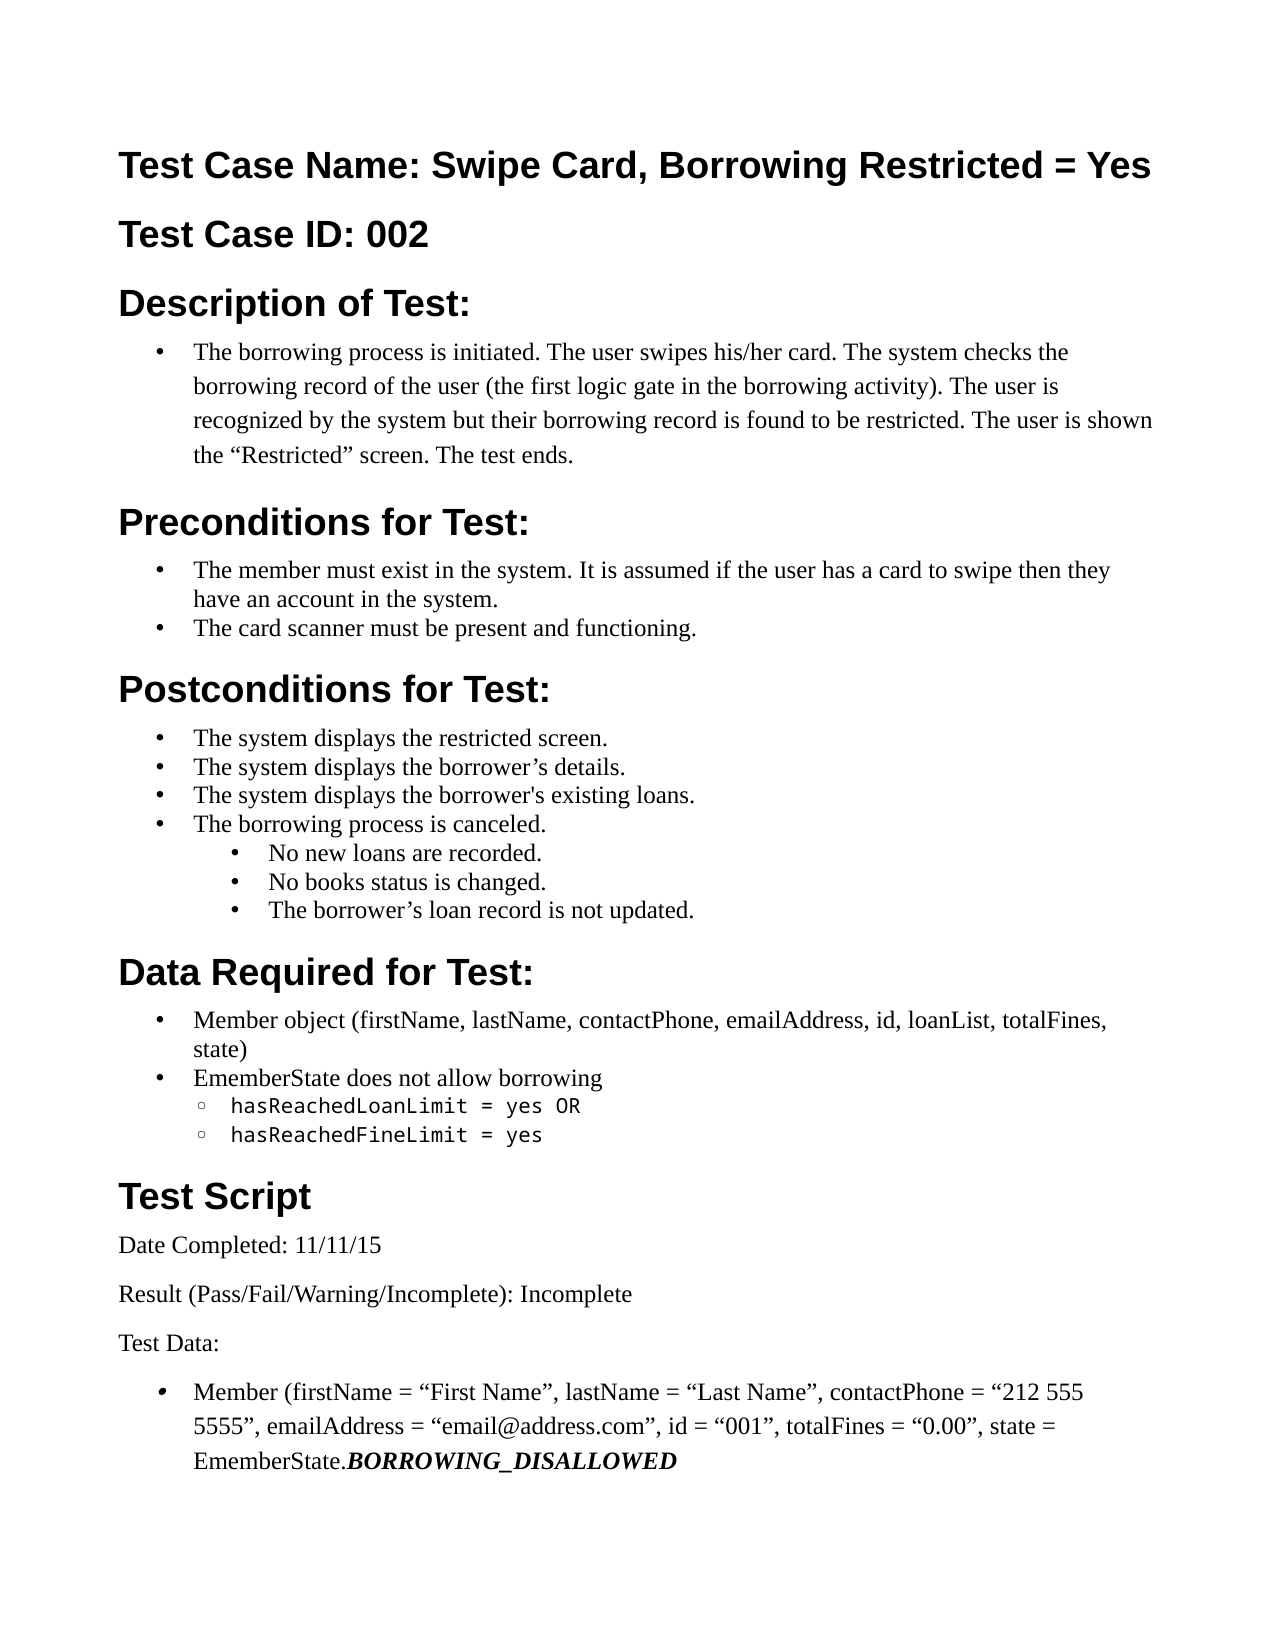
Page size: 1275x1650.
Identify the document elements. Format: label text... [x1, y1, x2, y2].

list The system displays the restricted screen. [156, 723, 1157, 752]
list The member must exist in the system. It is assumed if the user has a card to swipe then they have an account in the system. [156, 556, 1157, 613]
subtitle Preconditions for Test: [118, 499, 1157, 543]
subtitle Test Case Name: Swipe Card, Borrowing Restricted = Yes [118, 143, 1157, 187]
list EmemberState does not allow borrowing [156, 1063, 1157, 1092]
list No books status is changed. [231, 867, 1157, 896]
text Test Data: [118, 1328, 1157, 1357]
list The card scanner must be present and functioning. [156, 613, 1157, 642]
list hasReachedLoanLimit = yes OR [193, 1092, 1157, 1120]
list The system displays the borrower's existing loans. [156, 781, 1157, 809]
list Member object (firstName, lastName, contactPhone, emailAddress, id, loanList, totalFines, state) [156, 1005, 1157, 1063]
subtitle Test Case ID: 002 [118, 212, 1157, 255]
list The borrower’s loan record is not updated. [231, 896, 1157, 924]
list Member (firstName = “First Name”, lastName = “Last Name”, contactPhone = “212 555 5555”, emailAddress = “email@address.com”, id = “001”, totalFines = “0.00”, state = EmemberState.BORROWING_DISALLOWED [156, 1377, 1157, 1474]
list The borrowing process is canceled. [156, 809, 1157, 838]
list The system displays the borrower’s details. [156, 752, 1157, 781]
subtitle Postconditions for Test: [118, 667, 1157, 711]
subtitle Test Script [118, 1173, 1157, 1217]
subtitle Description of Test: [118, 280, 1157, 324]
text Result (Pass/Fail/Warning/Incomplete): Incomplete [118, 1279, 1157, 1307]
subtitle Data Required for Test: [118, 949, 1157, 993]
text Date Completed: 11/11/15 [118, 1230, 1157, 1258]
list hasReachedFineLimit = yes [193, 1120, 1157, 1148]
list No new loans are recorded. [231, 838, 1157, 867]
list The borrowing process is initiated. The user swipes his/her card. The system checks the borrowing record of the user (the first logic gate in the borrowing activity). The user is recognized by the system but their borrowing record is found to be restricted. The user is shown the “Restricted” screen. The test ends. [156, 337, 1157, 469]
